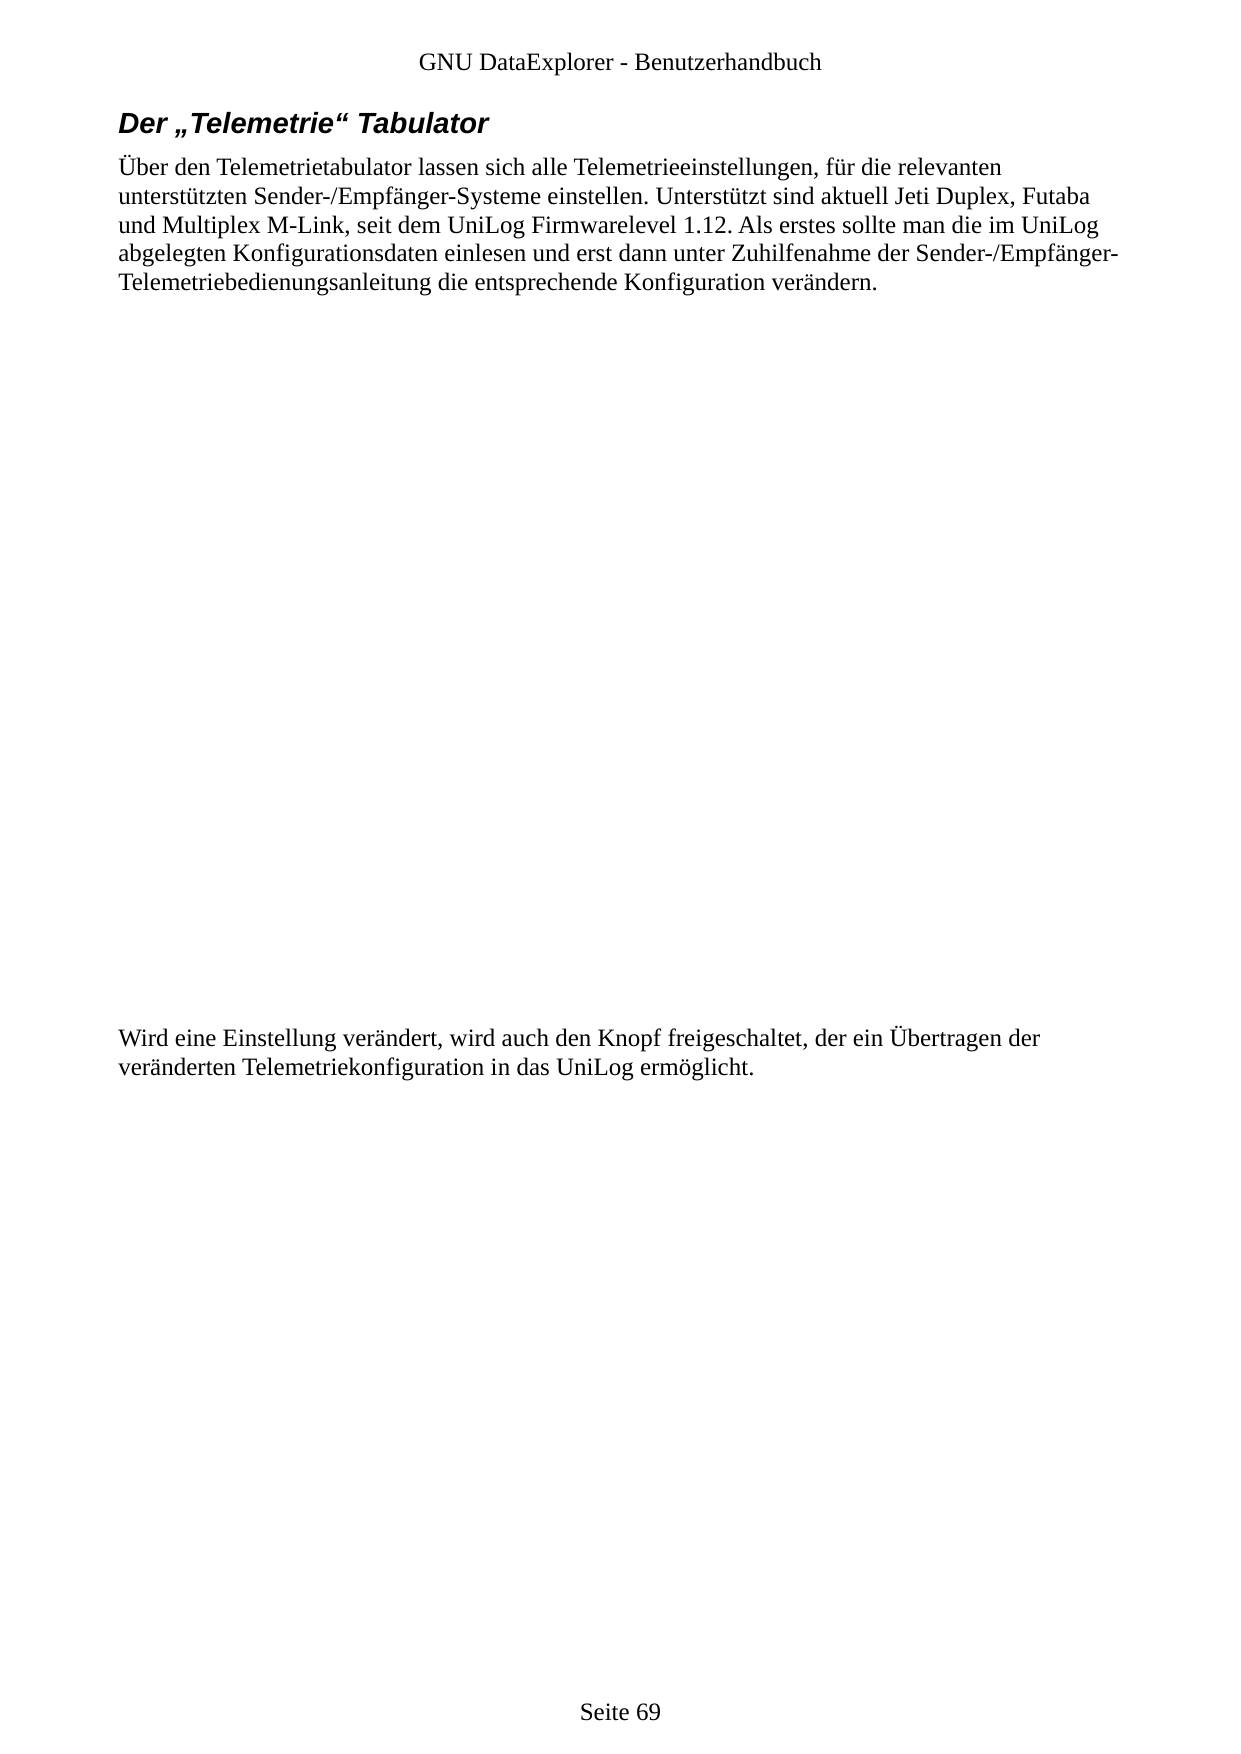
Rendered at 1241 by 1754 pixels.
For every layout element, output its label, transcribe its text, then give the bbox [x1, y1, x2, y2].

subtitle Der „Telemetrie“ Tabulator [118, 106, 1122, 140]
text Über den Telemetrietabulator lassen sich alle Telemetrieeinstellungen, für die relevanten unterstützten Sender-/Empfänger-Systeme einstellen. Unterstützt sind aktuell Jeti Duplex, Futaba und Multiplex M-Link, seit dem UniLog Firmwarelevel 1.12. Als erstes sollte man die im UniLog abgelegten Konfigurationsdaten einlesen und erst dann unter Zuhilfenahme der Sender-/Empfänger-Telemetriebedienungsanleitung die entsprechende Konfiguration verändern. [118, 152, 1122, 296]
text Wird eine Einstellung verändert, wird auch den Knopf freigeschaltet, der ein Übertragen der veränderten Telemetriekonfiguration in das UniLog ermöglicht. [118, 1023, 1122, 1081]
